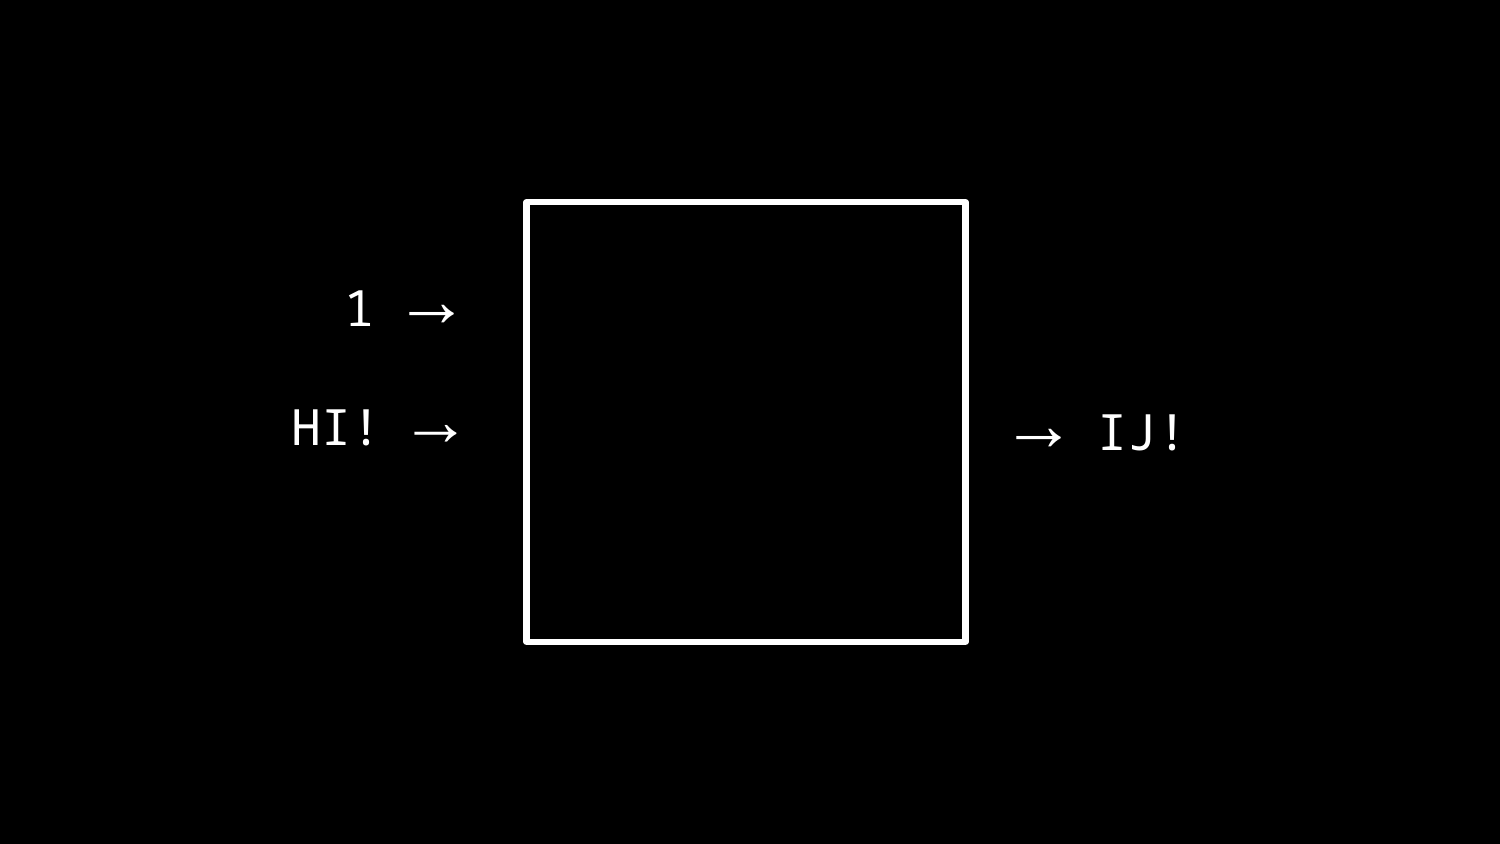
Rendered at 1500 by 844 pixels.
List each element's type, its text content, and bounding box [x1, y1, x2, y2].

text_box 1 → [33, 236, 527, 361]
text_box → IJ! [965, 360, 1492, 484]
text_box HI! → [0, 360, 527, 484]
